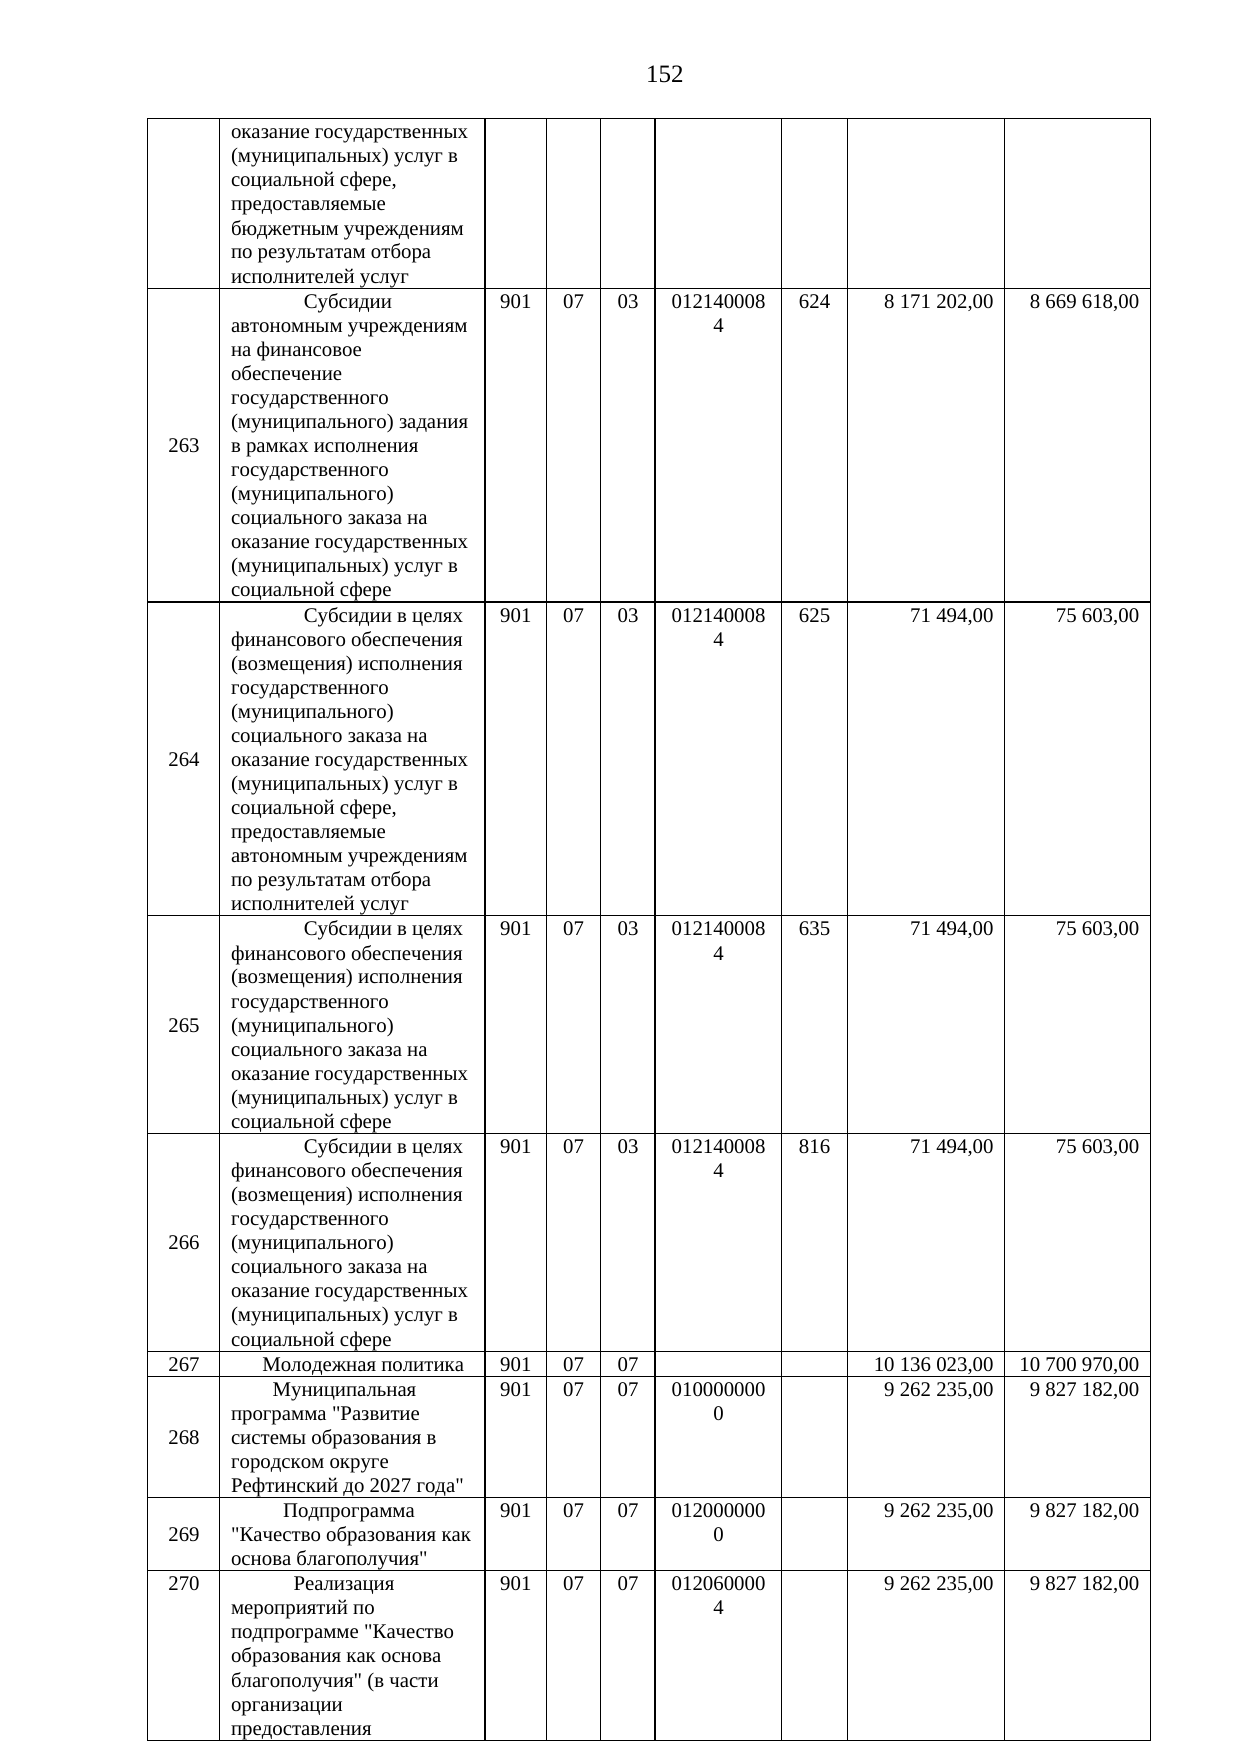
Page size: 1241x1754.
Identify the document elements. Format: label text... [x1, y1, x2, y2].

table_cell 0120600004 [656, 1571, 781, 1740]
table_cell 10 700 970,00 [1005, 1352, 1150, 1376]
table_cell Субсидии автономным учреждениям на финансовое обеспечение государственного (муниципального) задания в рамках исполнения государственного (муниципального) социального заказа на оказание государственных (муниципальных) услуг в социальной сфере [220, 289, 484, 601]
table_cell [486, 119, 546, 288]
table_cell 901 [486, 916, 546, 1133]
table_cell 9 262 235,00 [848, 1377, 1004, 1497]
table_cell 10 136 023,00 [848, 1352, 1004, 1376]
table_cell 9 262 235,00 [848, 1571, 1004, 1740]
table_cell 75 603,00 [1005, 603, 1150, 915]
table_cell 75 603,00 [1005, 916, 1150, 1133]
table_cell 07 [547, 916, 600, 1133]
table_cell 901 [486, 1498, 546, 1570]
table_cell 71 494,00 [848, 916, 1004, 1133]
table_cell 0121400084 [656, 916, 781, 1133]
table_cell Реализация мероприятий по подпрограмме "Качество образования как основа благополучия" (в части организации предоставления [220, 1571, 484, 1740]
table_cell [782, 1352, 847, 1376]
table_cell [148, 119, 219, 288]
table_cell 03 [601, 1134, 654, 1351]
table_cell 71 494,00 [848, 603, 1004, 915]
table_cell 07 [547, 1377, 600, 1497]
table_cell [547, 119, 600, 288]
table_cell 07 [547, 1571, 600, 1740]
table_cell [782, 1571, 847, 1740]
table_cell 07 [547, 1134, 600, 1351]
table_cell 901 [486, 289, 546, 601]
table_cell 9 827 182,00 [1005, 1571, 1150, 1740]
table_cell 816 [782, 1134, 847, 1351]
table_cell Субсидии в целях финансового обеспечения (возмещения) исполнения государственного (муниципального) социального заказа на оказание государственных (муниципальных) услуг в социальной сфере, предоставляемые автономным учреждениям по результатам отбора исполнителей услуг [220, 603, 484, 915]
table_cell 07 [547, 1498, 600, 1570]
table_cell [782, 119, 847, 288]
table_cell 07 [601, 1377, 654, 1497]
table_cell оказание государственных (муниципальных) услуг в социальной сфере, предоставляемые бюджетным учреждениям по результатам отбора исполнителей услуг [220, 119, 484, 288]
table_cell 263 [148, 289, 219, 601]
table_cell Субсидии в целях финансового обеспечения (возмещения) исполнения государственного (муниципального) социального заказа на оказание государственных (муниципальных) услуг в социальной сфере [220, 1134, 484, 1351]
table_cell 265 [148, 916, 219, 1133]
table_cell 07 [547, 289, 600, 601]
table_cell 0100000000 [656, 1377, 781, 1497]
table_cell 8 171 202,00 [848, 289, 1004, 601]
table_cell 267 [148, 1352, 219, 1376]
table_cell 0121400084 [656, 289, 781, 601]
table_cell Молодежная политика [220, 1352, 484, 1376]
table_cell Субсидии в целях финансового обеспечения (возмещения) исполнения государственного (муниципального) социального заказа на оказание государственных (муниципальных) услуг в социальной сфере [220, 916, 484, 1133]
table_cell 0120000000 [656, 1498, 781, 1570]
table_cell 266 [148, 1134, 219, 1351]
table_cell [656, 119, 781, 288]
table_cell 0121400084 [656, 1134, 781, 1351]
table_cell [782, 1498, 847, 1570]
table_cell [848, 119, 1004, 288]
table_cell 07 [547, 1352, 600, 1376]
table_cell 03 [601, 603, 654, 915]
table_cell 901 [486, 1377, 546, 1497]
table_cell 71 494,00 [848, 1134, 1004, 1351]
table_cell Муниципальная программа "Развитие системы образования в городском округе Рефтинский до 2027 года" [220, 1377, 484, 1497]
table_cell 269 [148, 1498, 219, 1570]
table_cell 03 [601, 916, 654, 1133]
table_cell 9 827 182,00 [1005, 1377, 1150, 1497]
table_cell 268 [148, 1377, 219, 1497]
table_cell 07 [547, 603, 600, 915]
table_cell 901 [486, 1352, 546, 1376]
table_cell [782, 1377, 847, 1497]
table_cell Подпрограмма "Качество образования как основа благополучия" [220, 1498, 484, 1570]
table_cell 901 [486, 603, 546, 915]
table_cell 8 669 618,00 [1005, 289, 1150, 601]
table_cell 07 [601, 1352, 654, 1376]
table_cell 635 [782, 916, 847, 1133]
table_cell 75 603,00 [1005, 1134, 1150, 1351]
table_cell 624 [782, 289, 847, 601]
table_cell 625 [782, 603, 847, 915]
table_cell 901 [486, 1571, 546, 1740]
table_cell 270 [148, 1571, 219, 1740]
table_cell 0121400084 [656, 603, 781, 915]
table_cell 03 [601, 289, 654, 601]
table_cell 901 [486, 1134, 546, 1351]
table_cell 9 262 235,00 [848, 1498, 1004, 1570]
table_cell [656, 1352, 781, 1376]
table_cell 264 [148, 603, 219, 915]
table_cell 9 827 182,00 [1005, 1498, 1150, 1570]
table_cell [1005, 119, 1150, 288]
table_cell [601, 119, 654, 288]
table_cell 07 [601, 1571, 654, 1740]
table_cell 07 [601, 1498, 654, 1570]
